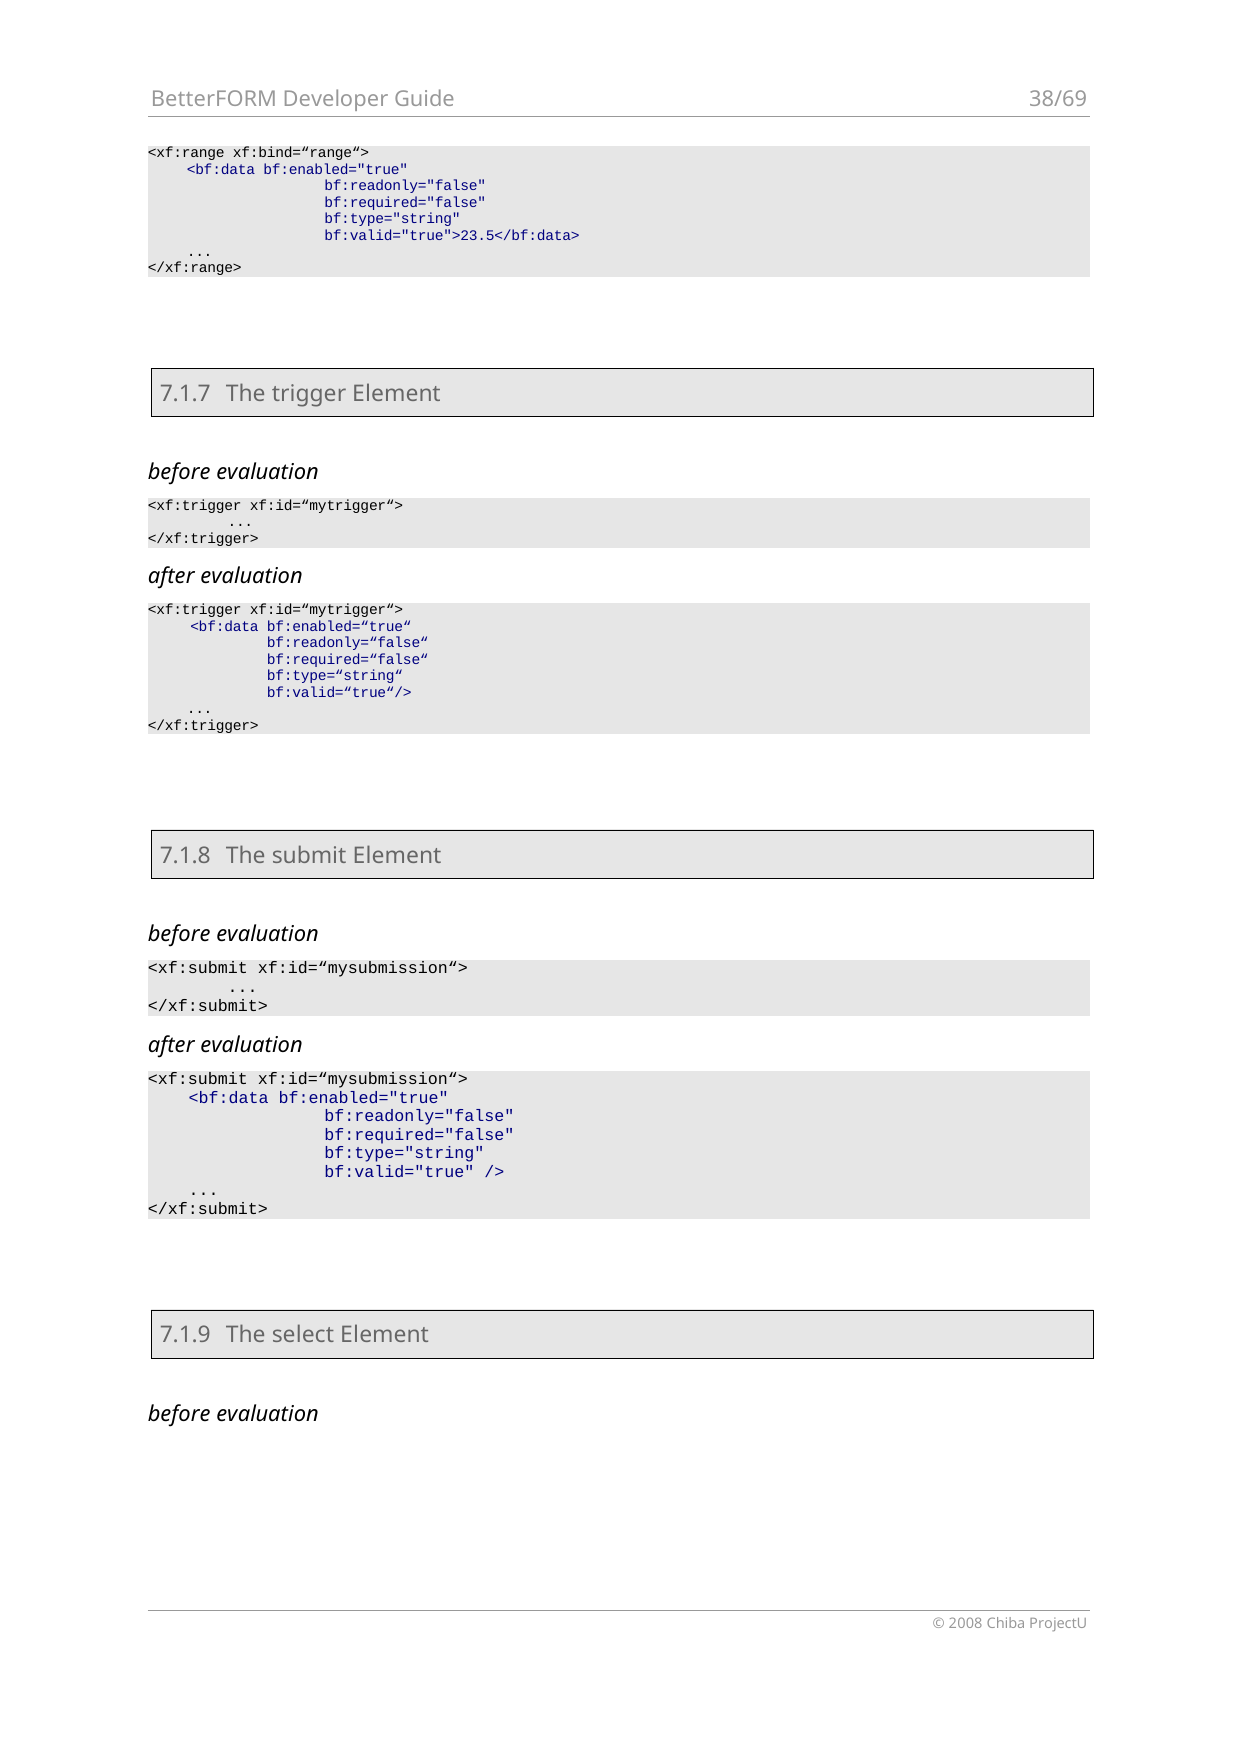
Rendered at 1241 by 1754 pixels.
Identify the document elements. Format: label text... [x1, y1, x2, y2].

text after evaluation [148, 1028, 1090, 1058]
text <xf:trigger xf:id=“mytrigger“> ... </xf:trigger> [148, 498, 1090, 548]
text after evaluation [148, 560, 1090, 590]
subtitle The select Element [152, 1311, 1093, 1358]
text before evaluation [148, 1398, 1090, 1428]
text before evaluation [148, 918, 1090, 948]
text before evaluation [148, 456, 1090, 486]
subtitle The trigger Element [152, 369, 1093, 416]
text <xf:trigger xf:id=“mytrigger“> <bf:data bf:enabled=“true“ bf:readonly=“false“ bf:required=“false“ bf:type=“string“ bf:valid=“true“/> ... </xf:trigger> [148, 603, 1090, 734]
text <xf:submit xf:id=“mysubmission“> ... </xf:submit> [148, 960, 1090, 1016]
subtitle The submit Element [152, 831, 1093, 878]
text <xf:submit xf:id=“mysubmission“> <bf:data bf:enabled="true" bf:readonly="false" bf:required="false" bf:type="string" bf:valid="true" /> ... </xf:submit> [148, 1071, 1090, 1219]
text <xf:range xf:bind=“range“> <bf:data bf:enabled="true" bf:readonly="false" bf:required="false" bf:type="string" bf:valid="true">23.5</bf:data> ... </xf:range> [148, 146, 1090, 277]
